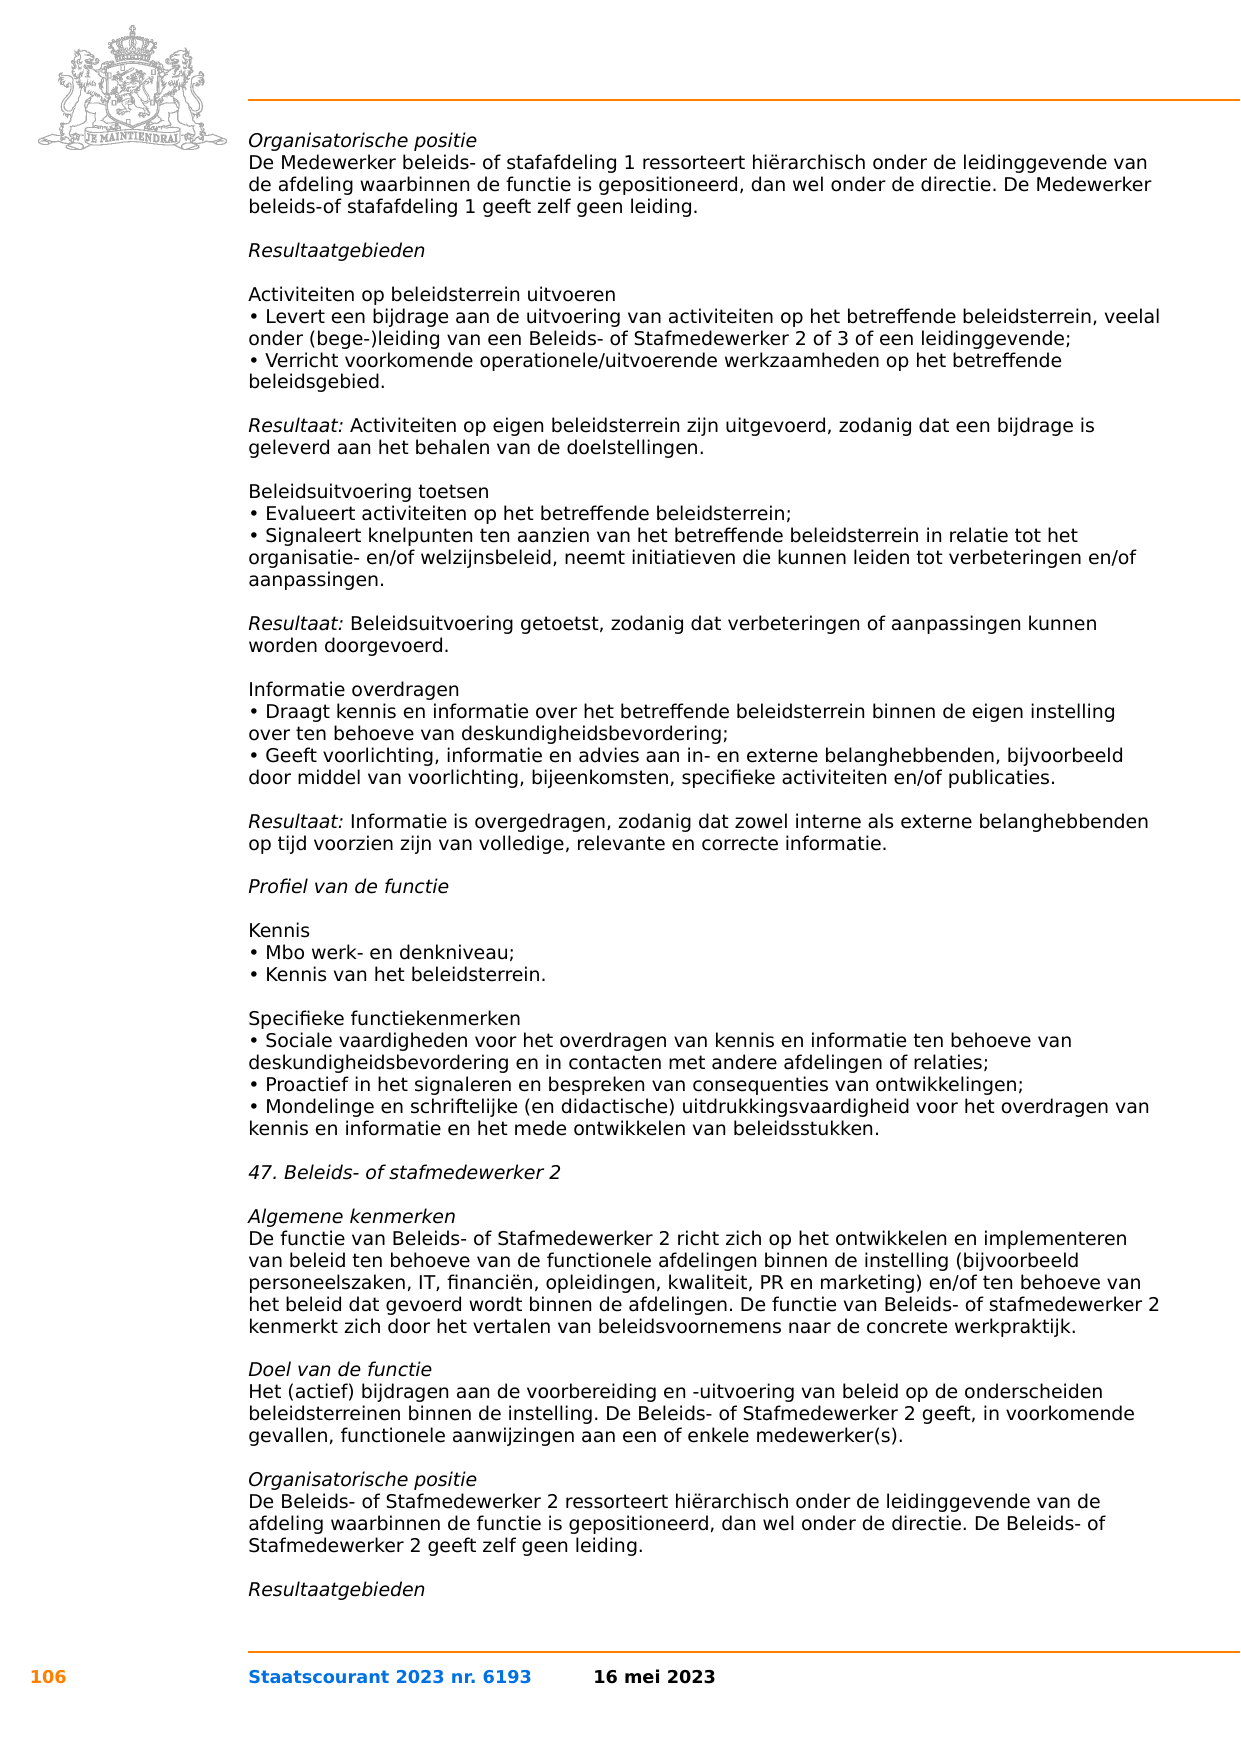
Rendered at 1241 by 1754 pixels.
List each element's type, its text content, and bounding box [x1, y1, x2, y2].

text Resultaatgebieden [248, 1579, 1163, 1601]
text Doel van de functie [248, 1359, 1163, 1381]
text De Beleids- of Stafmedewerker 2 ressorteert hiërarchisch onder de leidinggevende van de afdeling waarbinnen de functie is gepositioneerd, dan wel onder de directie. De Beleids- of Stafmedewerker 2 geeft zelf geen leiding. [248, 1491, 1163, 1557]
text • Draagt kennis en informatie over het betreffende beleidsterrein binnen de eigen instelling over ten behoeve van deskundigheidsbevordering; [248, 701, 1163, 745]
text De Medewerker beleids- of stafafdeling 1 ressorteert hiërarchisch onder de leidinggevende van de afdeling waarbinnen de functie is gepositioneerd, dan wel onder de directie. De Medewerker beleids-of stafafdeling 1 geeft zelf geen leiding. [248, 152, 1163, 218]
text • Kennis van het beleidsterrein. [248, 964, 1163, 986]
text • Proactief in het signaleren en bespreken van consequenties van ontwikkelingen; [248, 1074, 1163, 1096]
text • Verricht voorkomende operationele/uitvoerende werkzaamheden op het betreffende beleidsgebied. [248, 349, 1163, 393]
text Organisatorische positie [248, 1469, 1163, 1491]
text Activiteiten op beleidsterrein uitvoeren [248, 283, 1163, 306]
text Organisatorische positie [248, 130, 1163, 152]
text Resultaatgebieden [248, 240, 1163, 262]
text Specifieke functiekenmerken [248, 1008, 1163, 1030]
text Profiel van de functie [248, 876, 1163, 898]
text • Signaleert knelpunten ten aanzien van het betreffende beleidsterrein in relatie tot het organisatie- en/of welzijnsbeleid, neemt initiatieven die kunnen leiden tot verbeteringen en/of aanpassingen. [248, 525, 1163, 591]
text • Sociale vaardigheden voor het overdragen van kennis en informatie ten behoeve van deskundigheidsbevordering en in contacten met andere afdelingen of relaties; [248, 1030, 1163, 1074]
text • Levert een bijdrage aan de uitvoering van activiteiten op het betreffende beleidsterrein, veelal onder (bege-)leiding van een Beleids- of Stafmedewerker 2 of 3 of een leidinggevende; [248, 306, 1163, 349]
text Resultaat: Informatie is overgedragen, zodanig dat zowel interne als externe belanghebbenden op tijd voorzien zijn van volledige, relevante en correcte informatie. [248, 811, 1163, 854]
picture [38, 25, 227, 150]
text Algemene kenmerken [248, 1206, 1163, 1228]
text • Evalueert activiteiten op het betreffende beleidsterrein; [248, 503, 1163, 525]
text • Mbo werk- en denkniveau; [248, 942, 1163, 964]
text Resultaat: Activiteiten op eigen beleidsterrein zijn uitgevoerd, zodanig dat een bijdrage is geleverd aan het behalen van de doelstellingen. [248, 415, 1163, 459]
text De functie van Beleids- of Stafmedewerker 2 richt zich op het ontwikkelen en implementeren van beleid ten behoeve van de functionele afdelingen binnen de instelling (bijvoorbeeld personeelszaken, IT, financiën, opleidingen, kwaliteit, PR en marketing) en/of ten behoeve van het beleid dat gevoerd wordt binnen de afdelingen. De functie van Beleids- of stafmedewerker 2 kenmerkt zich door het vertalen van beleidsvoornemens naar de concrete werkpraktijk. [248, 1228, 1163, 1337]
text • Geeft voorlichting, informatie en advies aan in- en externe belanghebbenden, bijvoorbeeld door middel van voorlichting, bijeenkomsten, specifieke activiteiten en/of publicaties. [248, 745, 1163, 789]
text • Mondelinge en schriftelijke (en didactische) uitdrukkingsvaardigheid voor het overdragen van kennis en informatie en het mede ontwikkelen van beleidsstukken. [248, 1096, 1163, 1140]
text Beleidsuitvoering toetsen [248, 481, 1163, 503]
text Het (actief) bijdragen aan de voorbereiding en -uitvoering van beleid op de onderscheiden beleidsterreinen binnen de instelling. De Beleids- of Stafmedewerker 2 geeft, in voorkomende gevallen, functionele aanwijzingen aan een of enkele medewerker(s). [248, 1381, 1163, 1447]
subtitle 47. Beleids- of stafmedewerker 2 [248, 1162, 1163, 1184]
text Kennis [248, 920, 1163, 942]
text Resultaat: Beleidsuitvoering getoetst, zodanig dat verbeteringen of aanpassingen kunnen worden doorgevoerd. [248, 613, 1163, 657]
text Informatie overdragen [248, 679, 1163, 701]
